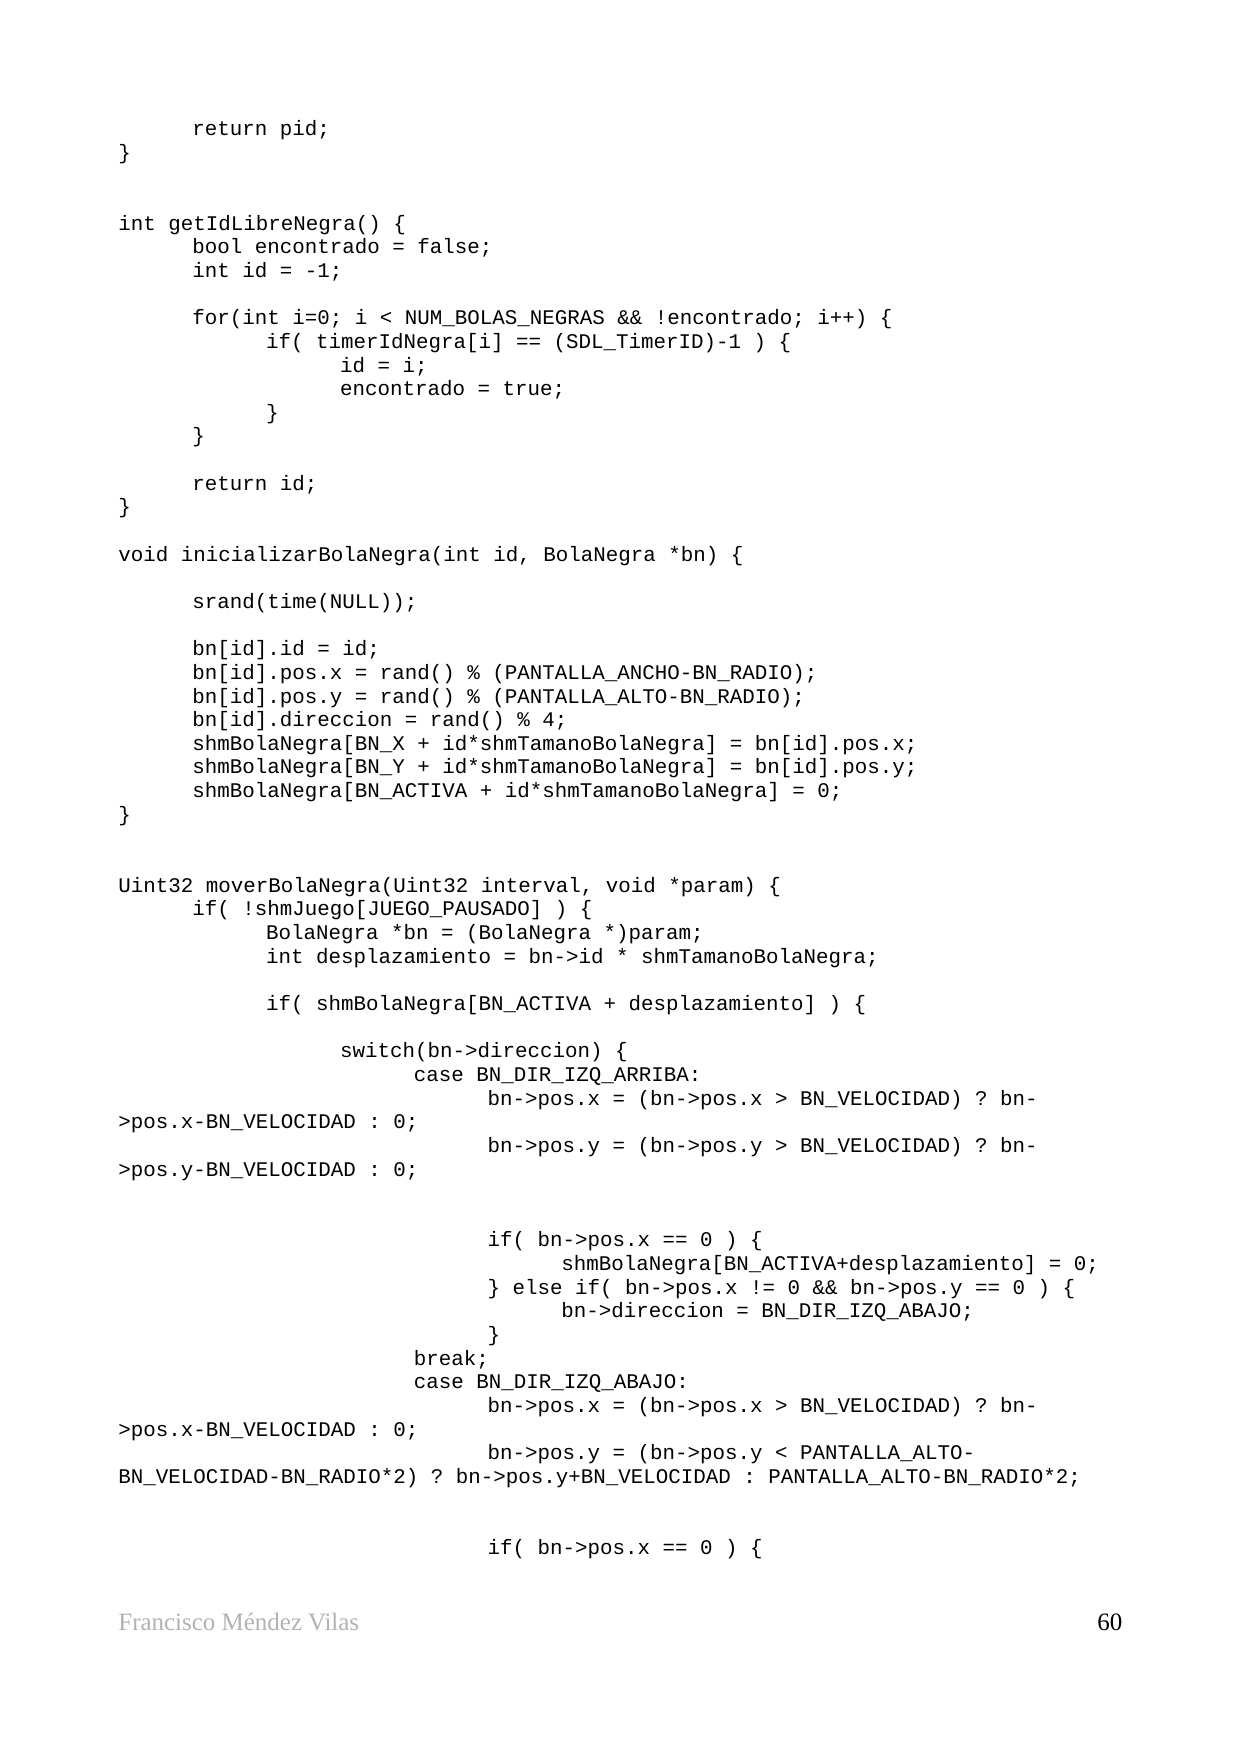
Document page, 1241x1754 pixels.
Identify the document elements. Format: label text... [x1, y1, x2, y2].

text int getIdLibreNegra() { [118, 213, 1122, 236]
text shmBolaNegra[BN_ACTIVA+desplazamiento] = 0; [118, 1253, 1122, 1277]
text BolaNegra *bn = (BolaNegra *)param; [118, 922, 1122, 946]
text Uint32 moverBolaNegra(Uint32 interval, void *param) { [118, 875, 1122, 898]
text int id = -1; [118, 260, 1122, 284]
text void inicializarBolaNegra(int id, BolaNegra *bn) { [118, 544, 1122, 567]
text bn[id].pos.y = rand() % (PANTALLA_ALTO-BN_RADIO); [118, 686, 1122, 709]
text shmBolaNegra[BN_X + id*shmTamanoBolaNegra] = bn[id].pos.x; [118, 733, 1122, 757]
text int desplazamiento = bn->id * shmTamanoBolaNegra; [118, 946, 1122, 969]
text shmBolaNegra[BN_ACTIVA + id*shmTamanoBolaNegra] = 0; [118, 780, 1122, 804]
text } [118, 1324, 1122, 1348]
text bn->pos.y = (bn->pos.y > BN_VELOCIDAD) ? bn->pos.y-BN_VELOCIDAD : 0; [118, 1135, 1122, 1182]
text if( timerIdNegra[i] == (SDL_TimerID)-1 ) { [118, 331, 1122, 354]
text } [118, 804, 1122, 827]
text return pid; [118, 118, 1122, 142]
text } [118, 402, 1122, 426]
text encontrado = true; [118, 378, 1122, 402]
text switch(bn->direccion) { [118, 1040, 1122, 1064]
text bn->pos.y = (bn->pos.y < PANTALLA_ALTO-BN_VELOCIDAD-BN_RADIO*2) ? bn->pos.y+BN_VELOCIDAD : PANTALLA_ALTO-BN_RADIO*2; [118, 1442, 1122, 1489]
text if( bn->pos.x == 0 ) { [118, 1537, 1122, 1561]
text case BN_DIR_IZQ_ABAJO: [118, 1371, 1122, 1395]
text shmBolaNegra[BN_Y + id*shmTamanoBolaNegra] = bn[id].pos.y; [118, 757, 1122, 780]
text bn->pos.x = (bn->pos.x > BN_VELOCIDAD) ? bn->pos.x-BN_VELOCIDAD : 0; [118, 1088, 1122, 1135]
text srand(time(NULL)); [118, 591, 1122, 615]
text bool encontrado = false; [118, 236, 1122, 260]
text return id; [118, 473, 1122, 496]
text bn[id].id = id; [118, 638, 1122, 662]
text bn->direccion = BN_DIR_IZQ_ABAJO; [118, 1300, 1122, 1324]
text if( !shmJuego[JUEGO_PAUSADO] ) { [118, 898, 1122, 922]
text } else if( bn->pos.x != 0 && bn->pos.y == 0 ) { [118, 1277, 1122, 1300]
text if( shmBolaNegra[BN_ACTIVA + desplazamiento] ) { [118, 993, 1122, 1017]
text case BN_DIR_IZQ_ARRIBA: [118, 1064, 1122, 1088]
text id = i; [118, 354, 1122, 378]
text } [118, 426, 1122, 449]
text bn[id].direccion = rand() % 4; [118, 709, 1122, 733]
text if( bn->pos.x == 0 ) { [118, 1229, 1122, 1253]
text break; [118, 1348, 1122, 1371]
text } [118, 496, 1122, 520]
text } [118, 142, 1122, 165]
text for(int i=0; i < NUM_BOLAS_NEGRAS && !encontrado; i++) { [118, 307, 1122, 331]
text bn[id].pos.x = rand() % (PANTALLA_ANCHO-BN_RADIO); [118, 662, 1122, 686]
text bn->pos.x = (bn->pos.x > BN_VELOCIDAD) ? bn->pos.x-BN_VELOCIDAD : 0; [118, 1395, 1122, 1442]
